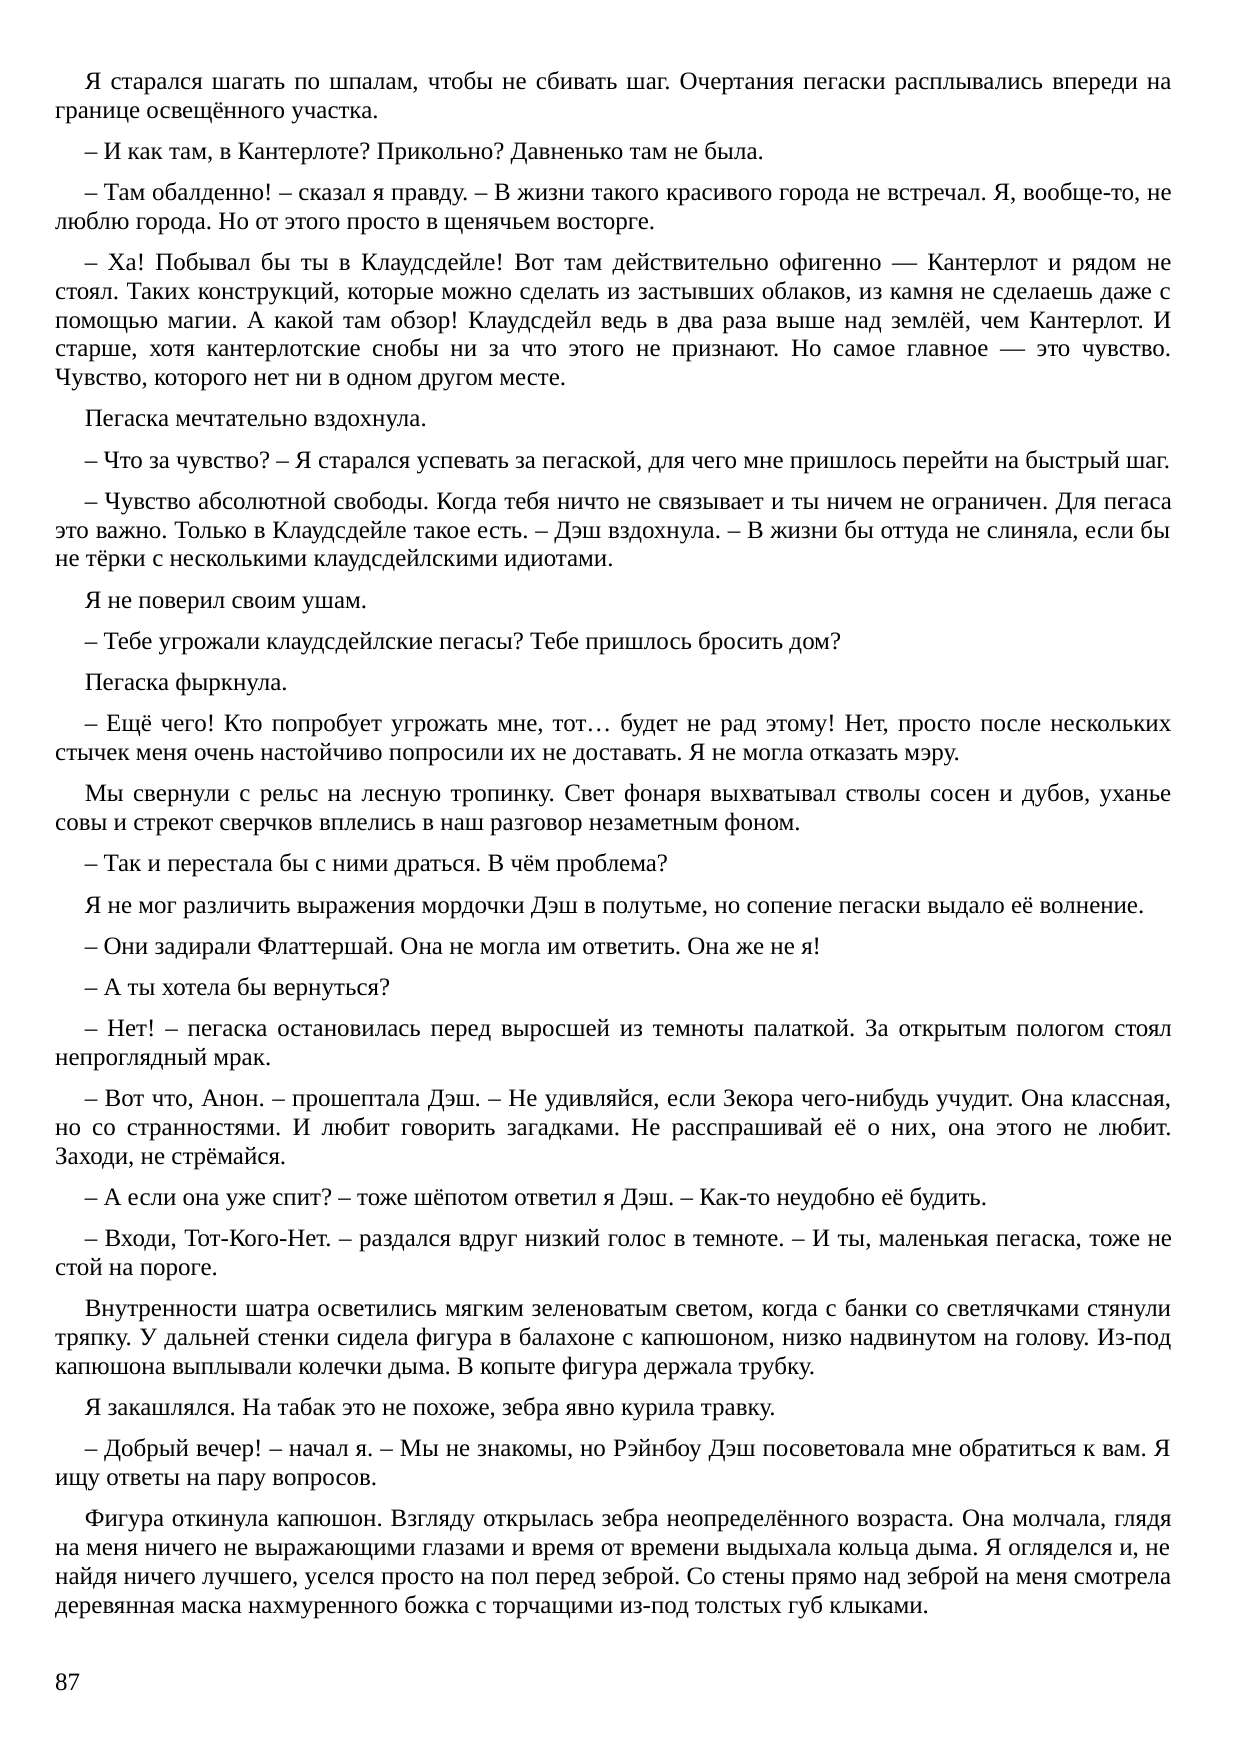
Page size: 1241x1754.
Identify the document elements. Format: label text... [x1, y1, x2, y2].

text – Там обалденно! – сказал я правду. – В жизни такого красивого города не встречал. Я, вообще-то, не люблю города. Но от этого просто в щенячьем восторге. [55, 177, 1173, 235]
text Я не поверил своим ушам. [55, 585, 1173, 613]
text – И как там, в Кантерлоте? Прикольно? Давненько там не была. [55, 136, 1173, 165]
text Пегаска мечтательно вздохнула. [55, 403, 1173, 432]
text – Ха! Побывал бы ты в Клаудсдейле! Вот там действительно офигенно — Кантерлот и рядом не стоял. Таких конструкций, которые можно сделать из застывших облаков, из камня не сделаешь даже с помощью магии. А какой там обзор! Клаудсдейл ведь в два раза выше над землёй, чем Кантерлот. И старше, хотя кантерлотские снобы ни за что этого не признают. Но самое главное — это чувство. Чувство, которого нет ни в одном другом месте. [55, 247, 1173, 391]
text Мы свернули с рельс на лесную тропинку. Свет фонаря выхватывал стволы сосен и дубов, уханье совы и стрекот сверчков вплелись в наш разговор незаметным фоном. [55, 778, 1173, 836]
text – А ты хотела бы вернуться? [55, 972, 1173, 1001]
text – Входи, Тот-Кого-Нет. – раздался вдруг низкий голос в темноте. – И ты, маленькая пегаска, тоже не стой на пороге. [55, 1223, 1173, 1281]
text – Они задирали Флаттершай. Она не могла им ответить. Она же не я! [55, 931, 1173, 960]
text Я не мог различить выражения мордочки Дэш в полутьме, но сопение пегаски выдало её волнение. [55, 890, 1173, 918]
text – Так и перестала бы с ними драться. В чём проблема? [55, 848, 1173, 877]
text Внутренности шатра осветились мягким зеленоватым светом, когда с банки со светлячками стянули тряпку. У дальней стенки сидела фигура в балахоне с капюшоном, низко надвинутом на голову. Из-под капюшона выплывали колечки дыма. В копыте фигура держала трубку. [55, 1293, 1173, 1380]
text – Тебе угрожали клаудсдейлские пегасы? Тебе пришлось бросить дом? [55, 626, 1173, 655]
text Пегаска фыркнула. [55, 667, 1173, 696]
text – Добрый вечер! – начал я. – Мы не знакомы, но Рэйнбоу Дэш посоветовала мне обратиться к вам. Я ищу ответы на пару вопросов. [55, 1433, 1173, 1491]
text Я старался шагать по шпалам, чтобы не сбивать шаг. Очертания пегаски расплывались впереди на границе освещённого участка. [55, 66, 1173, 123]
text Фигура откинула капюшон. Взгляду открылась зебра неопределённого возраста. Она молчала, глядя на меня ничего не выражающими глазами и время от времени выдыхала кольца дыма. Я огляделся и, не найдя ничего лучшего, уселся просто на пол перед зеброй. Со стены прямо над зеброй на меня смотрела деревянная маска нахмуренного божка с торчащими из-под толстых губ клыками. [55, 1503, 1173, 1618]
text – А если она уже спит? – тоже шёпотом ответил я Дэш. – Как-то неудобно её будить. [55, 1182, 1173, 1211]
text – Ещё чего! Кто попробует угрожать мне, тот… будет не рад этому! Нет, просто после нескольких стычек меня очень настойчиво попросили их не доставать. Я не могла отказать мэру. [55, 708, 1173, 766]
text – Нет! – пегаска остановилась перед выросшей из темноты палаткой. За открытым пологом стоял непроглядный мрак. [55, 1013, 1173, 1071]
text Я закашлялся. На табак это не похоже, зебра явно курила травку. [55, 1392, 1173, 1421]
text – Чувство абсолютной свободы. Когда тебя ничто не связывает и ты ничем не ограничен. Для пегаса это важно. Только в Клаудсдейле такое есть. – Дэш вздохнула. – В жизни бы оттуда не слиняла, если бы не тёрки с несколькими клаудсдейлскими идиотами. [55, 486, 1173, 572]
text – Что за чувство? – Я старался успевать за пегаской, для чего мне пришлось перейти на быстрый шаг. [55, 445, 1173, 473]
text – Вот что, Анон. – прошептала Дэш. – Не удивляйся, если Зекора чего-нибудь учудит. Она классная, но со странностями. И любит говорить загадками. Не расспрашивай её о них, она этого не любит. Заходи, не стрёмайся. [55, 1083, 1173, 1170]
